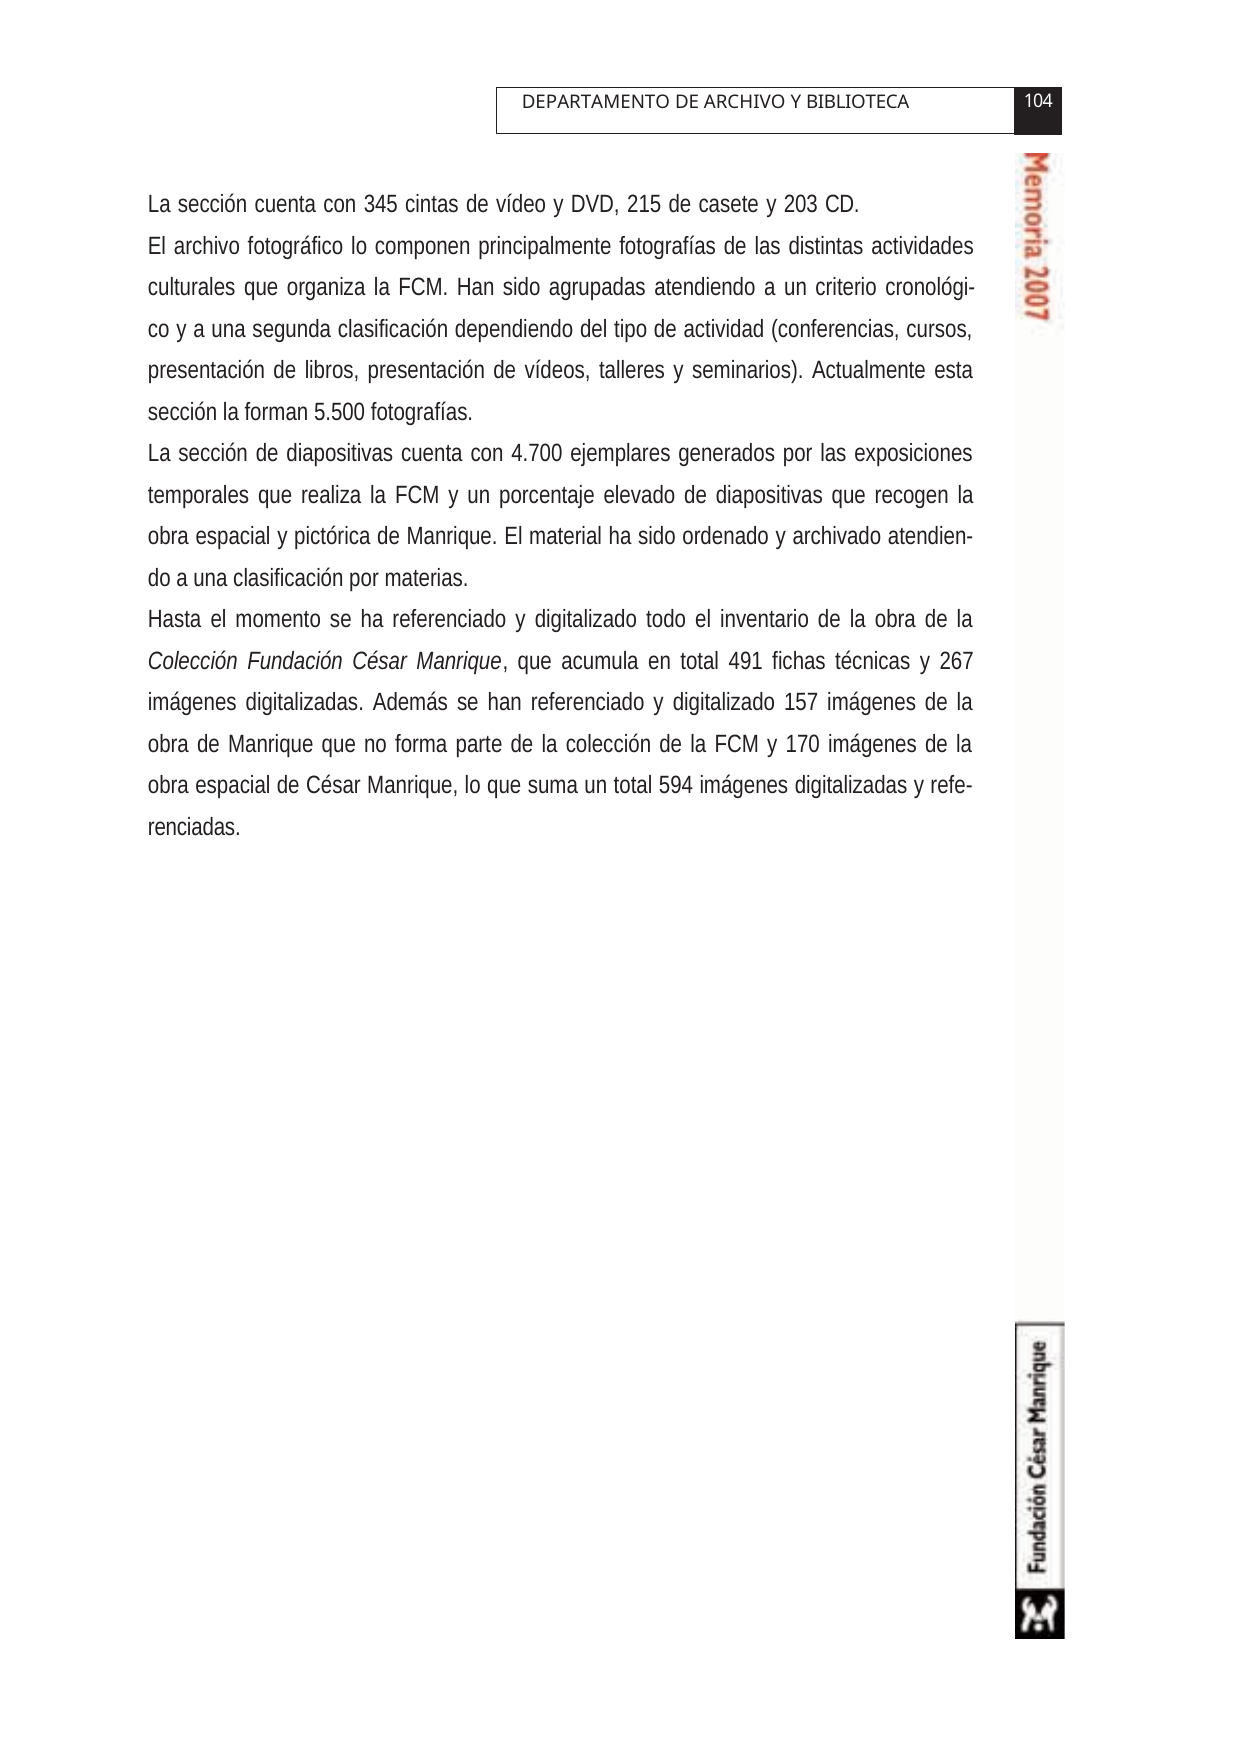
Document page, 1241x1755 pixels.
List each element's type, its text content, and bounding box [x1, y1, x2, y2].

text Hasta el momento se ha referenciado y digitalizado todo el inventario de la obra de la Colección Fundación César Manrique, que acumula en total 491 fichas técnicas y 267 imágenes digitalizadas. Además se han referenciado y digitalizado 157 imágenes de la obra de Manrique que no forma parte de la colección de la FCM y 170 imágenes de la obra espacial de César Manrique, lo que suma un total 594 imágenes digitalizadas y refe-renciadas. [148, 604, 975, 840]
text La sección cuenta con 345 cintas de vídeo y DVD, 215 de casete y 203 CD. [148, 189, 1015, 218]
text [1065, 189, 1167, 218]
text El archivo fotográfico lo componen principalmente fotografías de las distintas actividades culturales que organiza la FCM. Han sido agrupadas atendiendo a un criterio cronológi-co y a una segunda clasificación dependiendo del tipo de actividad (conferencias, cursos, presentación de libros, presentación de vídeos, talleres y seminarios). Actualmente esta sección la forman 5.500 fotografías. [148, 231, 975, 425]
text La sección de diapositivas cuenta con 4.700 ejemplares generados por las exposiciones temporales que realiza la FCM y un porcentaje elevado de diapositivas que recogen la obra espacial y pictórica de Manrique. El material ha sido ordenado y archivado atendien-do a una clasificación por materias. [148, 438, 975, 591]
